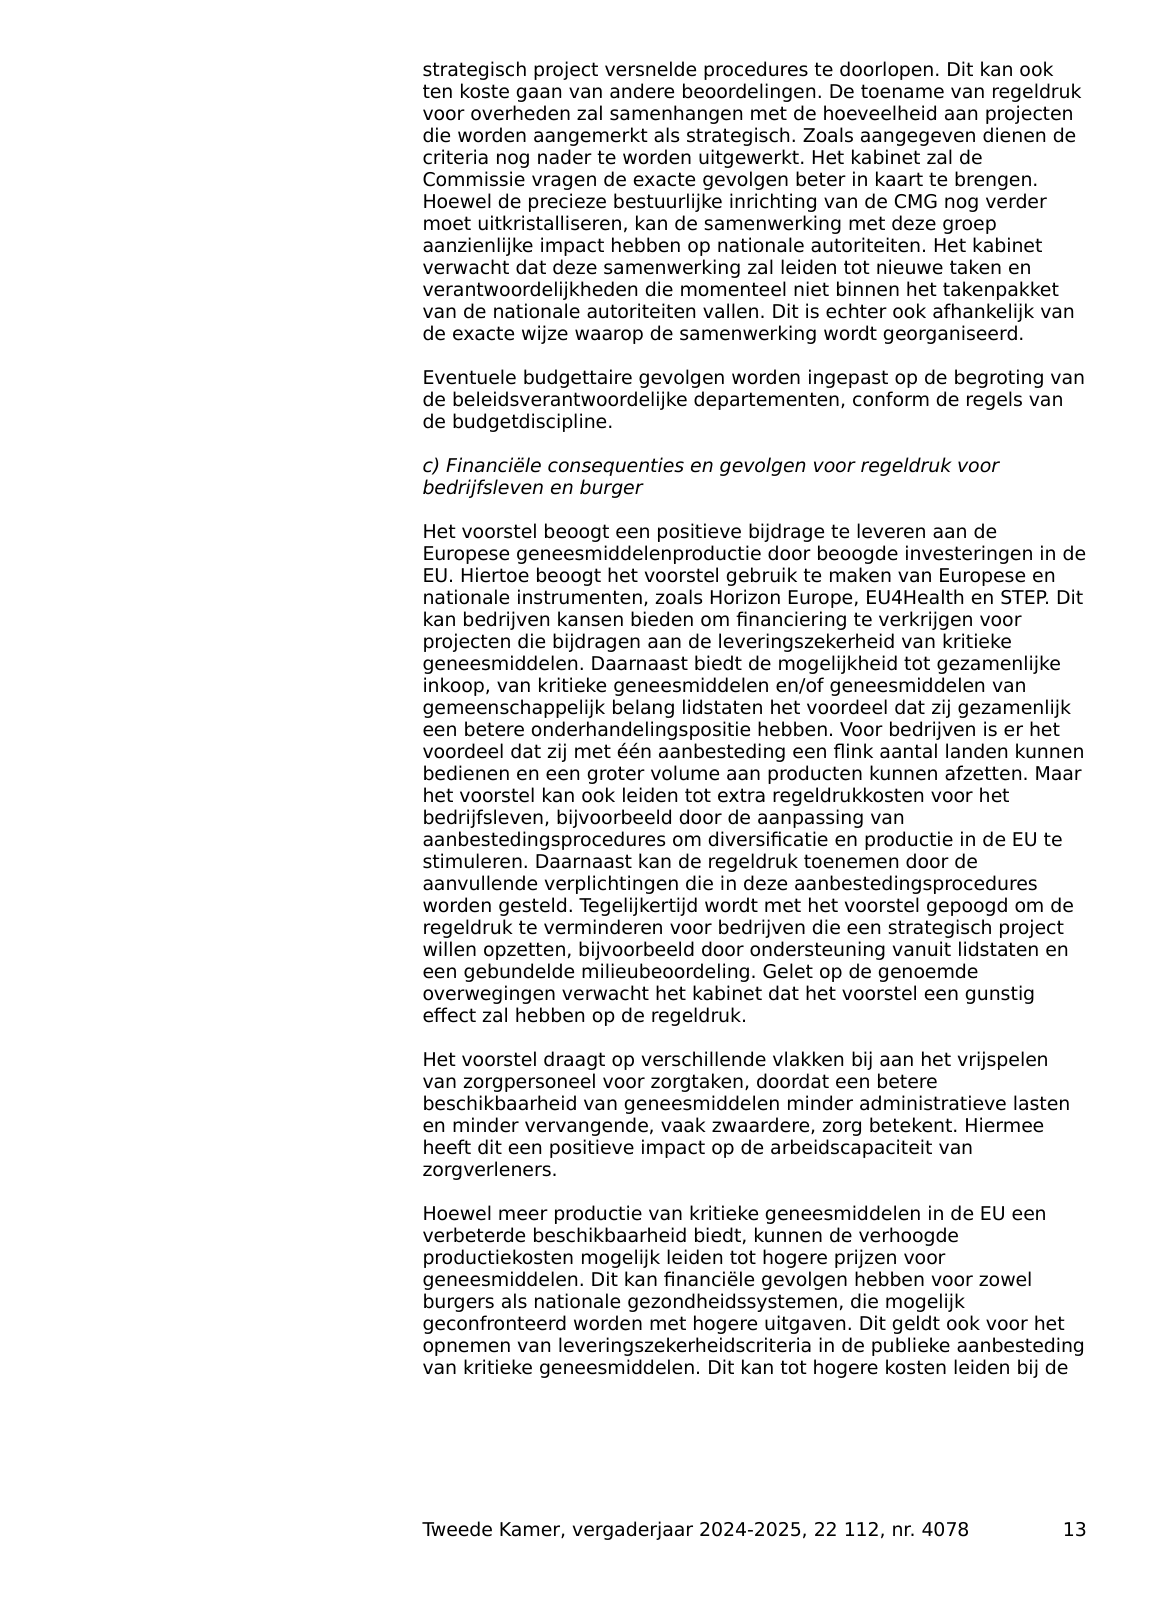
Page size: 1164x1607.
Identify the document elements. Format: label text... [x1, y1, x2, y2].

text Eventuele budgettaire gevolgen worden ingepast op de begroting van de beleidsverantwoordelijke departementen, conform de regels van de budgetdiscipline. [422, 367, 1087, 433]
text Hoewel de precieze bestuurlijke inrichting van de CMG nog verder moet uitkristalliseren, kan de samenwerking met deze groep aanzienlijke impact hebben op nationale autoriteiten. Het kabinet verwacht dat deze samenwerking zal leiden tot nieuwe taken en verantwoordelijkheden die momenteel niet binnen het takenpakket van de nationale autoriteiten vallen. Dit is echter ook afhankelijk van de exacte wijze waarop de samenwerking wordt georganiseerd. [422, 191, 1087, 345]
text Het voorstel draagt op verschillende vlakken bij aan het vrijspelen van zorgpersoneel voor zorgtaken, doordat een betere beschikbaarheid van geneesmiddelen minder administratieve lasten en minder vervangende, vaak zwaardere, zorg betekent. Hiermee heeft dit een positieve impact op de arbeidscapaciteit van zorgverleners. [422, 1049, 1087, 1181]
text Het voorstel beoogt een positieve bijdrage te leveren aan de Europese geneesmiddelenproductie door beoogde investeringen in de EU. Hiertoe beoogt het voorstel gebruik te maken van Europese en nationale instrumenten, zoals Horizon Europe, EU4Health en STEP. Dit kan bedrijven kansen bieden om financiering te verkrijgen voor projecten die bijdragen aan de leveringszekerheid van kritieke geneesmiddelen. Daarnaast biedt de mogelijkheid tot gezamenlijke inkoop, van kritieke geneesmiddelen en/of geneesmiddelen van gemeenschappelijk belang lidstaten het voordeel dat zij gezamenlijk een betere onderhandelingspositie hebben. Voor bedrijven is er het voordeel dat zij met één aanbesteding een flink aantal landen kunnen bedienen en een groter volume aan producten kunnen afzetten. Maar het voorstel kan ook leiden tot extra regeldrukkosten voor het bedrijfsleven, bijvoorbeeld door de aanpassing van aanbestedingsprocedures om diversificatie en productie in de EU te stimuleren. Daarnaast kan de regeldruk toenemen door de aanvullende verplichtingen die in deze aanbestedingsprocedures worden gesteld. Tegelijkertijd wordt met het voorstel gepoogd om de regeldruk te verminderen voor bedrijven die een strategisch project willen opzetten, bijvoorbeeld door ondersteuning vanuit lidstaten en een gebundelde milieubeoordeling. Gelet op de genoemde overwegingen verwacht het kabinet dat het voorstel een gunstig effect zal hebben op de regeldruk. [422, 521, 1087, 1027]
text strategisch project versnelde procedures te doorlopen. Dit kan ook ten koste gaan van andere beoordelingen. De toename van regeldruk voor overheden zal samenhangen met de hoeveelheid aan projecten die worden aangemerkt als strategisch. Zoals aangegeven dienen de criteria nog nader te worden uitgewerkt. Het kabinet zal de Commissie vragen de exacte gevolgen beter in kaart te brengen. [422, 59, 1087, 191]
subtitle c) Financiële consequenties en gevolgen voor regeldruk voor bedrijfsleven en burger [422, 455, 1087, 499]
text Hoewel meer productie van kritieke geneesmiddelen in de EU een verbeterde beschikbaarheid biedt, kunnen de verhoogde productiekosten mogelijk leiden tot hogere prijzen voor geneesmiddelen. Dit kan financiële gevolgen hebben voor zowel burgers als nationale gezondheidssystemen, die mogelijk geconfronteerd worden met hogere uitgaven. Dit geldt ook voor het opnemen van leveringszekerheidscriteria in de publieke aanbesteding van kritieke geneesmiddelen. Dit kan tot hogere kosten leiden bij de [422, 1203, 1087, 1401]
